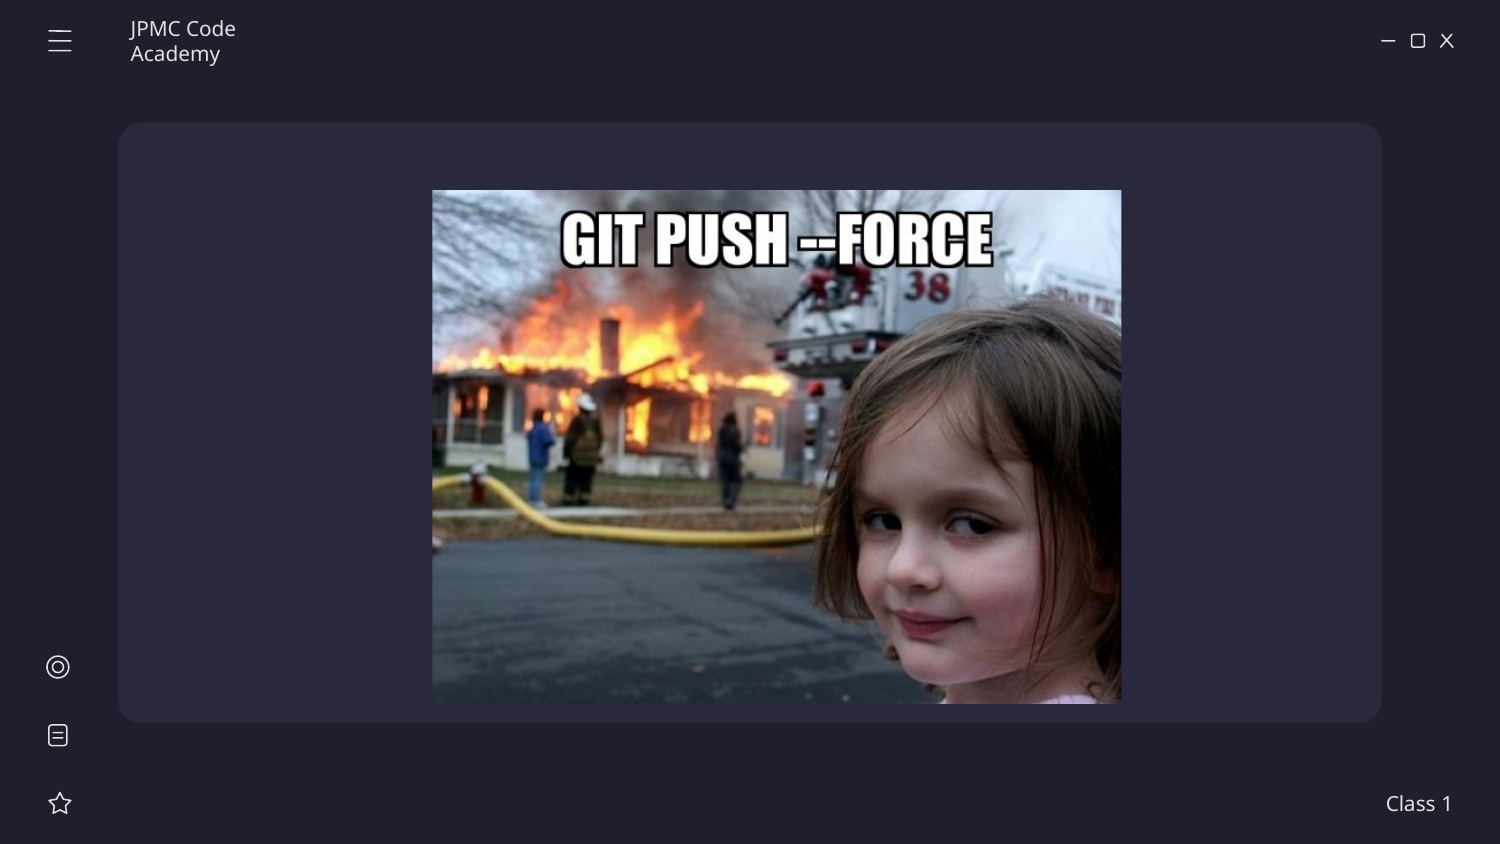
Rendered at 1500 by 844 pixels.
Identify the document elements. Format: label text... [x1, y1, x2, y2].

subtitle Class 1 [1278, 780, 1453, 826]
subtitle JPMC Code Academy [130, 18, 306, 64]
picture [432, 190, 1122, 704]
